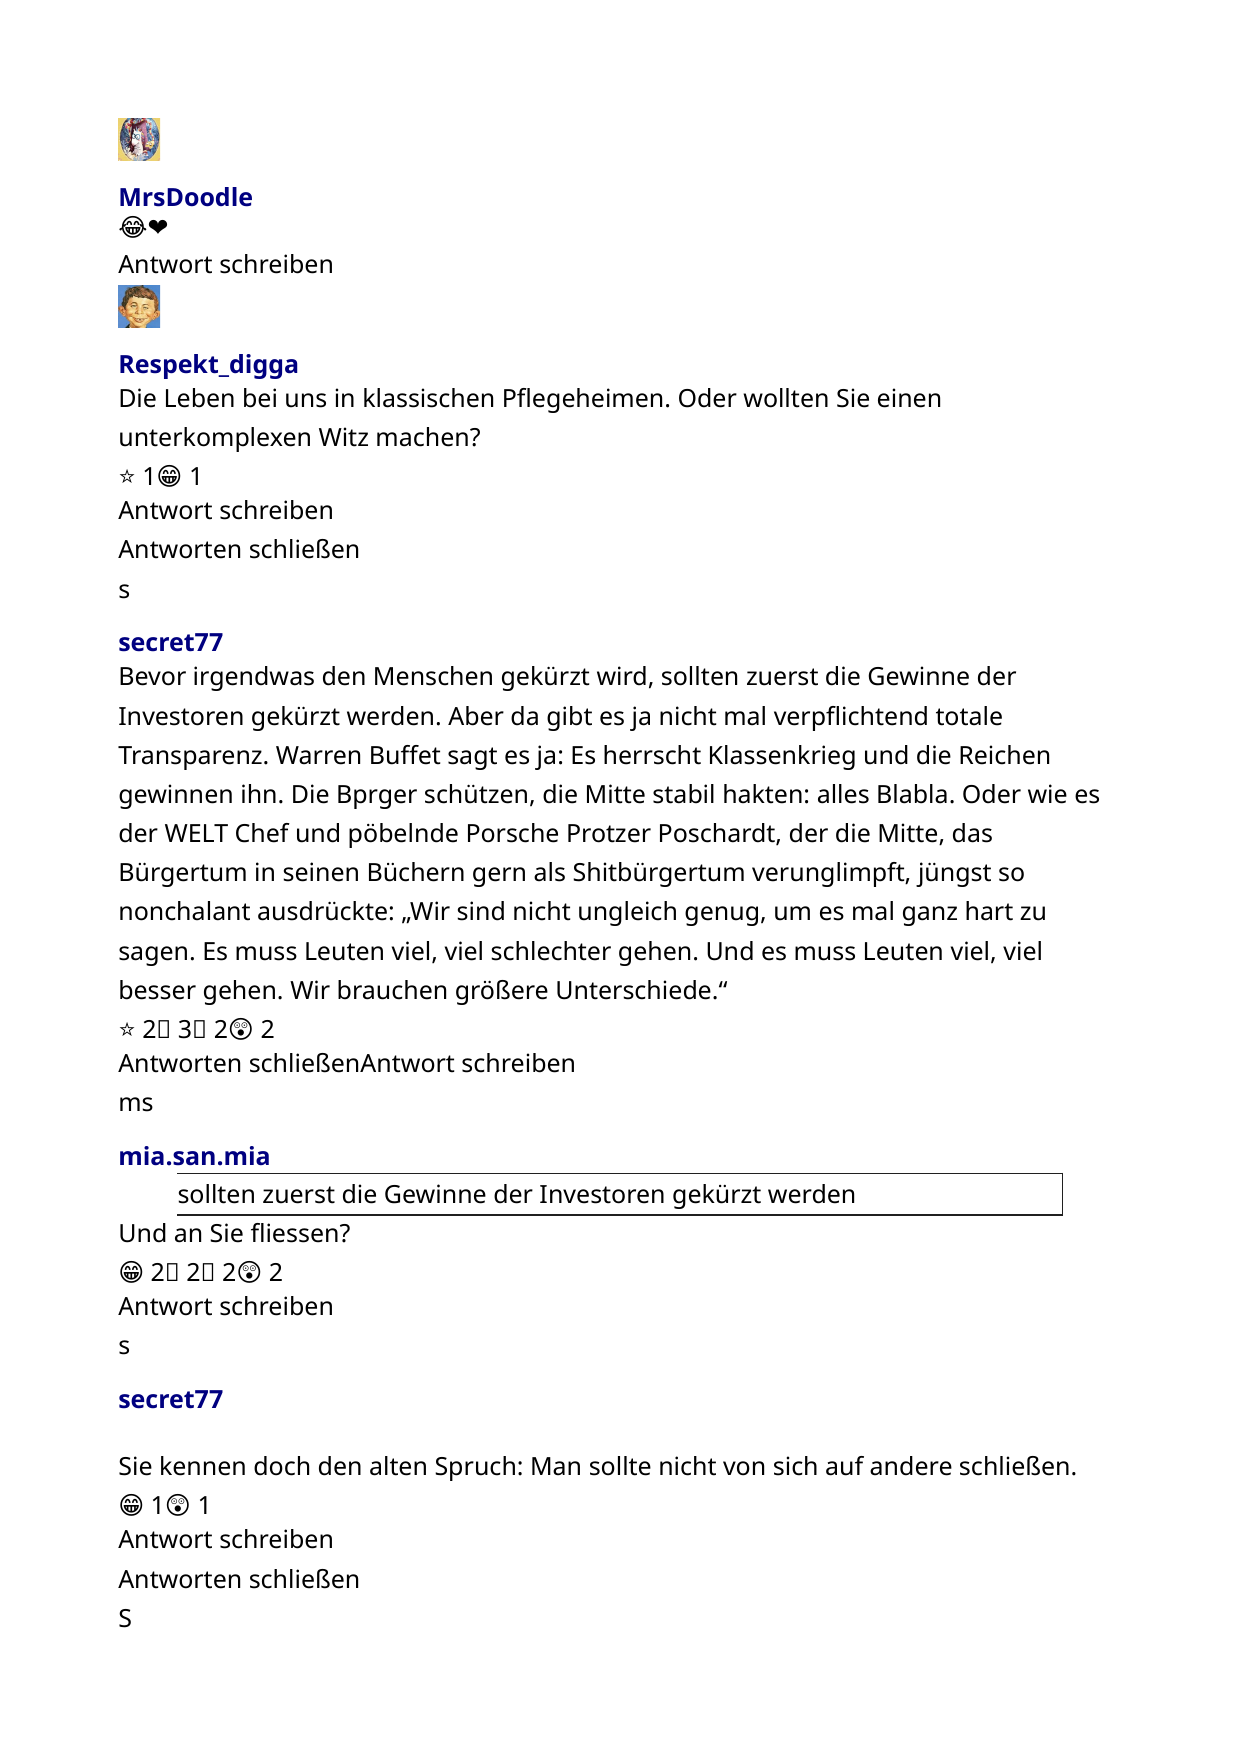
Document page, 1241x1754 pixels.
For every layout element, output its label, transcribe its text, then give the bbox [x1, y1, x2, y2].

picture [118, 285, 161, 328]
text Antwort schreiben [118, 246, 1122, 280]
text ⭐️ 2🙁 3🤨 2😲 2 [118, 1012, 1122, 1046]
text Die Leben bei uns in klassischen Pflegeheimen. Oder wollten Sie einen unterkomplexen Witz machen? [118, 381, 1122, 454]
text 😁 1😲 1 [118, 1488, 1122, 1522]
text Antwort schreiben [118, 493, 1122, 527]
subtitle mia.san.mia [118, 1138, 1122, 1173]
text 😁 2🙁 2🤨 2😲 2 [118, 1255, 1122, 1289]
picture [118, 118, 161, 161]
text ⭐️ 1😁 1 [118, 459, 1122, 493]
text Und an Sie fliessen? [118, 1216, 1122, 1250]
subtitle secret77 [118, 1382, 1122, 1416]
subtitle Respekt_digga [118, 346, 1122, 381]
text S [118, 1600, 1122, 1634]
text Antworten schließen [118, 1561, 1122, 1595]
text ms [118, 1085, 1122, 1119]
subtitle secret77 [118, 625, 1122, 659]
text Sie kennen doch den alten Spruch: Man sollte nicht von sich auf andere schließen. [118, 1449, 1122, 1483]
text s [118, 1328, 1122, 1362]
text s [118, 571, 1122, 605]
text Antwort schreiben [118, 1522, 1122, 1556]
text Antworten schließen [118, 532, 1122, 566]
text Antwort schreiben [118, 1289, 1122, 1323]
text 😂❤️ [118, 213, 1122, 242]
text Bevor irgendwas den Menschen gekürzt wird, sollten zuerst die Gewinne der Investoren gekürzt werden. Aber da gibt es ja nicht mal verpflichtend totale Transparenz. Warren Buffet sagt es ja: Es herrscht Klassenkrieg und die Reichen gewinnen ihn. Die Bprger schützen, die Mitte stabil hakten: alles Blabla. Oder wie es der WELT Chef und pöbelnde Porsche Protzer Poschardt, der die Mitte, das Bürgertum in seinen Büchern gern als Shitbürgertum verunglimpft, jüngst so nonchalant ausdrückte: „Wir sind nicht ungleich genug, um es mal ganz hart zu sagen. Es muss Leuten viel, viel schlechter gehen. Und es muss Leuten viel, viel besser gehen. Wir brauchen größere Unterschiede.“ [118, 659, 1122, 1006]
subtitle MrsDoodle [118, 179, 1122, 213]
text Antworten schließenAntwort schreiben [118, 1046, 1122, 1080]
text sollten zuerst die Gewinne der Investoren gekürzt werden [177, 1174, 1062, 1214]
